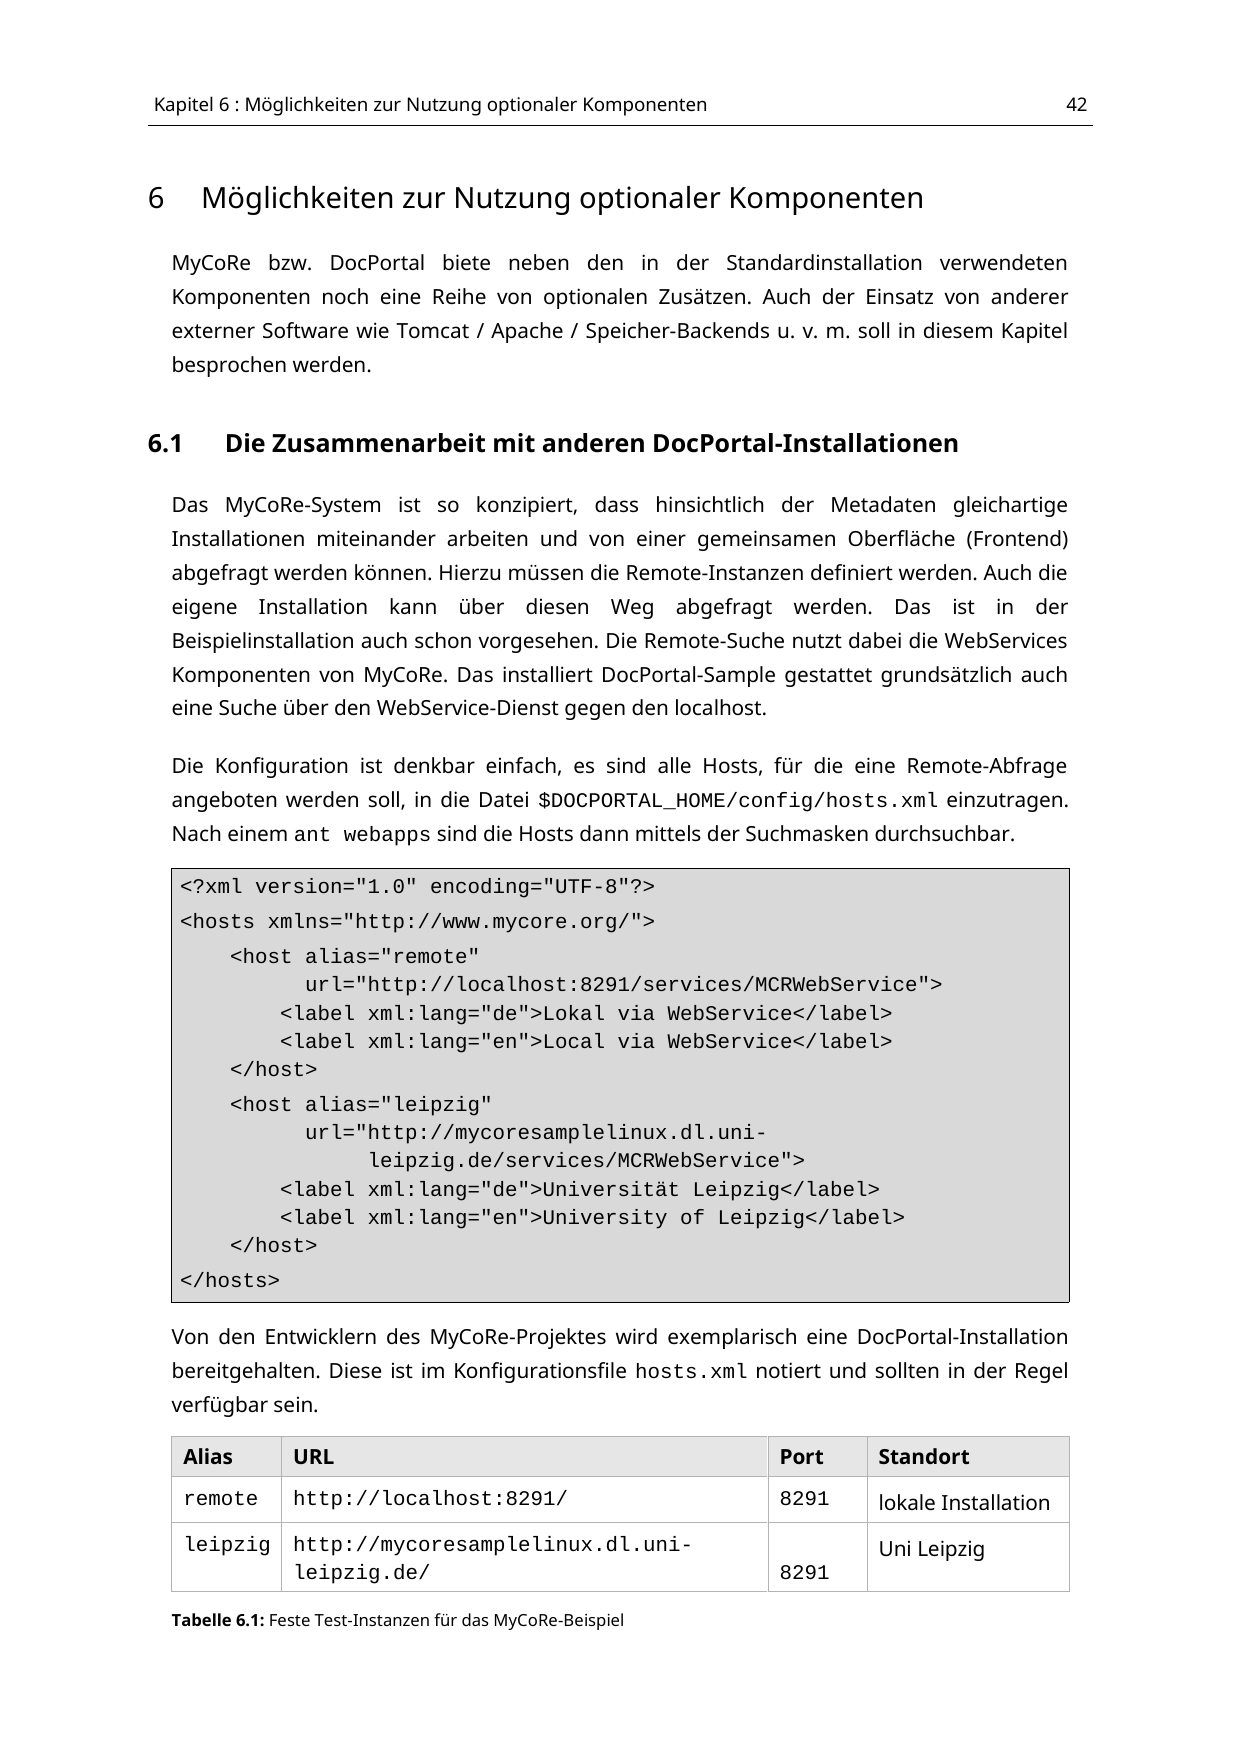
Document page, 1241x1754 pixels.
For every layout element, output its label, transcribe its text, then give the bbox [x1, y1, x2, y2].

text <host alias="remote" url="http://localhost:8291/services/MCRWebService"> <label xml:lang="de">Lokal via WebService</label> <label xml:lang="en">Local via WebService</label> </host> [172, 938, 1069, 1083]
table_cell Uni Leipzig [868, 1523, 1069, 1591]
table_cell 8291 [769, 1477, 867, 1522]
subtitle Die Zusammenarbeit mit anderen DocPortal-Installationen [148, 426, 1092, 460]
text </hosts> [172, 1262, 1069, 1302]
table_cell http://mycoresamplelinux.dl.uni-leipzig.de/ [282, 1523, 767, 1591]
table_header Standort [868, 1437, 1069, 1476]
subtitle Möglichkeiten zur Nutzung optionaler Komponenten [148, 177, 1092, 217]
table_cell leipzig [172, 1523, 281, 1591]
table_cell lokale Installation [868, 1477, 1069, 1522]
text Das MyCoRe-System ist so konzipiert, dass hinsichtlich der Metadaten gleichartige Installationen miteinander arbeiten und von einer gemeinsamen Oberfläche (Frontend) abgefragt werden können. Hierzu müssen die Remote-Instanzen definiert werden. Auch die eigene Installation kann über diesen Weg abgefragt werden. Das ist in der Beispielinstallation auch schon vorgesehen. Die Remote-Suche nutzt dabei die WebServices Komponenten von MyCoRe. Das installiert DocPortal-Sample gestattet grundsätzlich auch eine Suche über den WebService-Dienst gegen den localhost. [171, 490, 1069, 722]
text <host alias="leipzig" url="http://mycoresamplelinux.dl.uni- leipzig.de/services/MCRWebService"> <label xml:lang="de">Universität Leipzig</label> <label xml:lang="en">University of Leipzig</label> </host> [172, 1086, 1069, 1259]
text Tabelle 6.1: Feste Test-Instanzen für das MyCoRe-Beispiel [171, 1608, 1069, 1631]
table_cell 8291 [769, 1523, 867, 1591]
text <hosts xmlns="http://www.mycore.org/"> [172, 903, 1069, 935]
text MyCoRe bzw. DocPortal biete neben den in der Standardinstallation verwendeten Komponenten noch eine Reihe von optionalen Zusätzen. Auch der Einsatz von anderer externer Software wie Tomcat / Apache / Speicher-Backends u. v. m. soll in diesem Kapitel besprochen werden. [171, 248, 1069, 378]
table_cell remote [172, 1477, 281, 1522]
table_header URL [282, 1437, 767, 1476]
text <?xml version="1.0" encoding="UTF-8"?> [172, 869, 1069, 900]
table_header Alias [172, 1437, 281, 1476]
table_cell http://localhost:8291/ [282, 1477, 767, 1522]
table_header Port [769, 1437, 867, 1476]
text Von den Entwicklern des MyCoRe-Projektes wird exemplarisch eine DocPortal-Installation bereitgehalten. Diese ist im Konfigurationsfile hosts.xml notiert und sollten in der Regel verfügbar sein. [171, 1322, 1069, 1419]
text Die Konfiguration ist denkbar einfach, es sind alle Hosts, für die eine Remote-Abfrage angeboten werden soll, in die Datei $DOCPORTAL_HOME/config/hosts.xml einzutragen. Nach einem ant webapps sind die Hosts dann mittels der Suchmasken durchsuchbar. [171, 751, 1069, 847]
